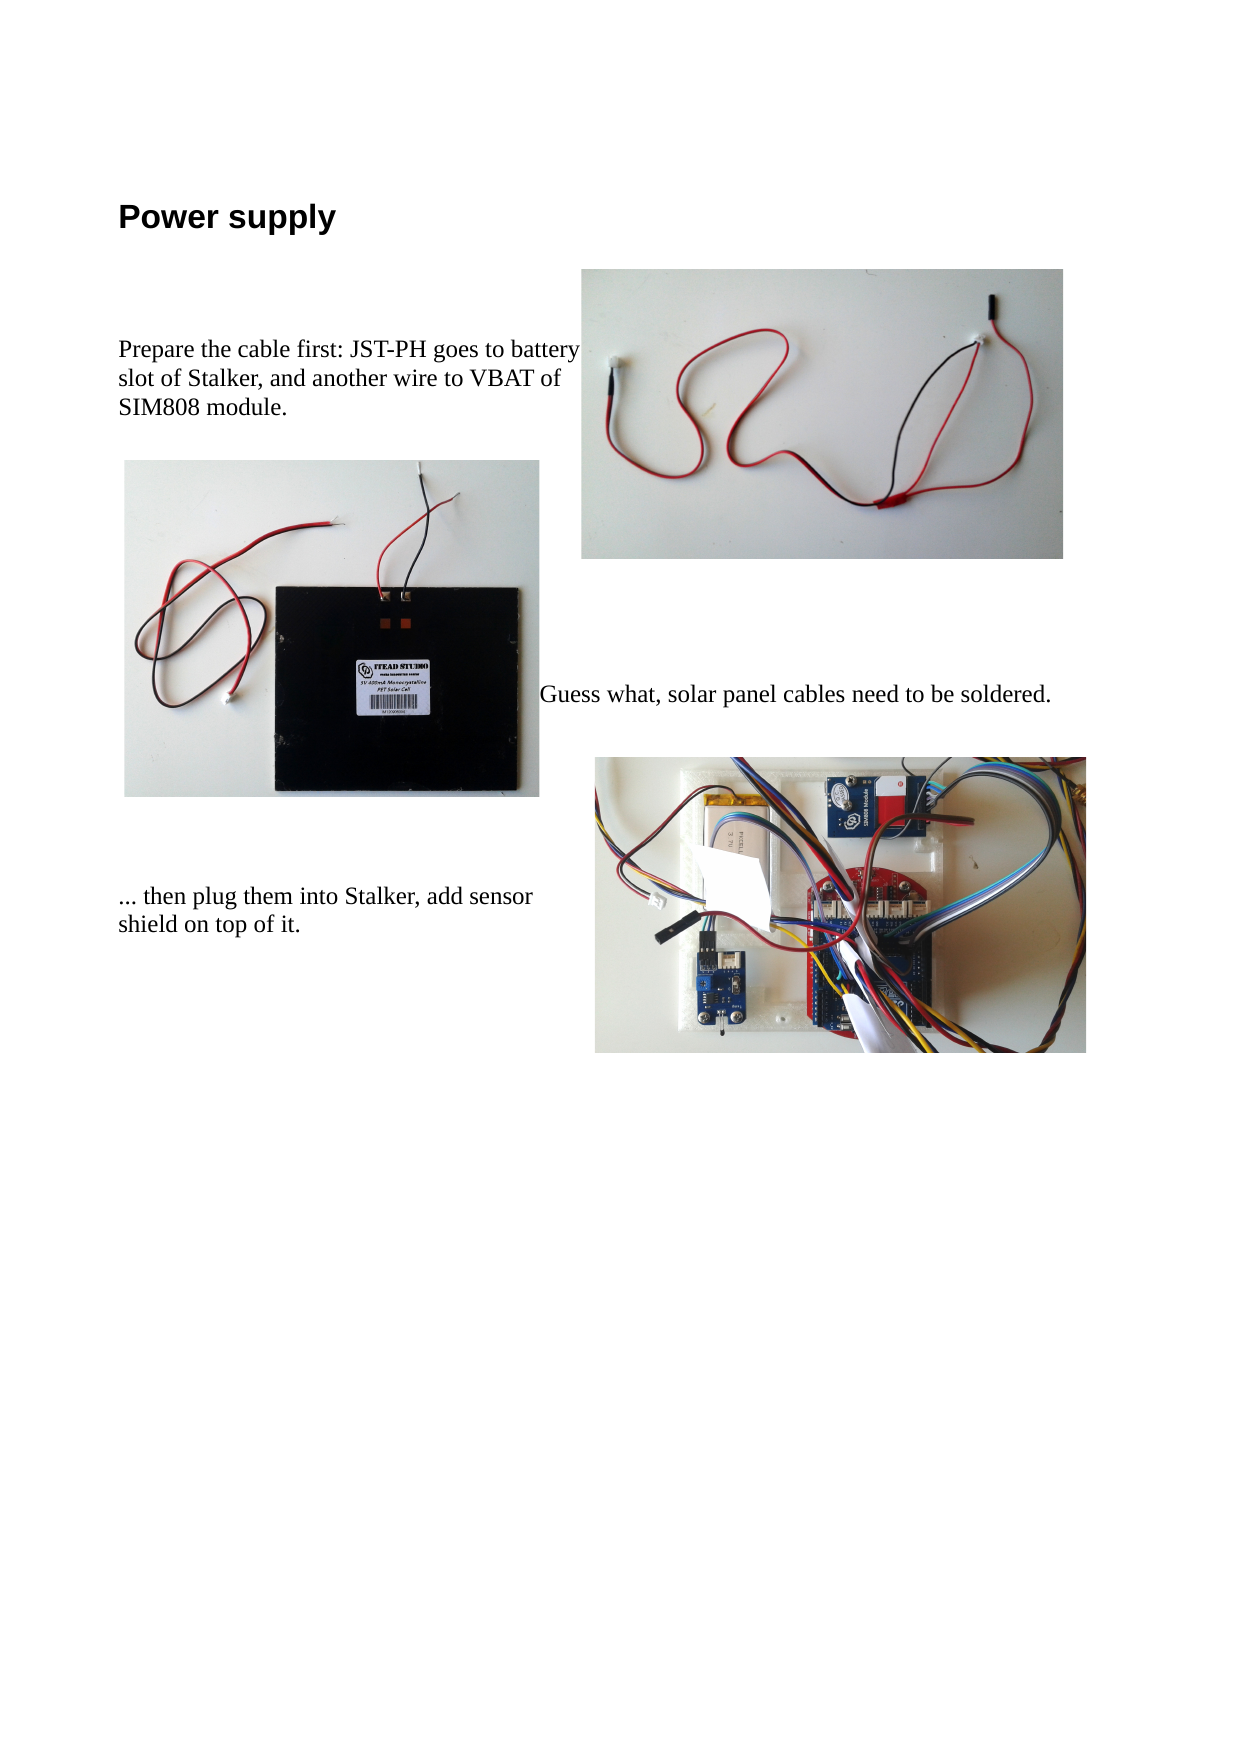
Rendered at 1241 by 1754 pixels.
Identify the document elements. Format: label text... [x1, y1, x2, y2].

subtitle Power supply [118, 197, 1122, 236]
picture [581, 269, 1064, 559]
picture [594, 757, 1087, 1053]
text Guess what, solar panel cables need to be soldered. [540, 679, 1122, 708]
text [1064, 334, 1122, 421]
text ... then plug them into Stalker, add sensor shield on top of it. [118, 881, 594, 938]
picture [124, 460, 540, 797]
text [1087, 881, 1122, 938]
text Prepare the cable first: JST-PH goes to battery slot of Stalker, and another wire to VBAT of SIM808 module. [118, 334, 581, 421]
